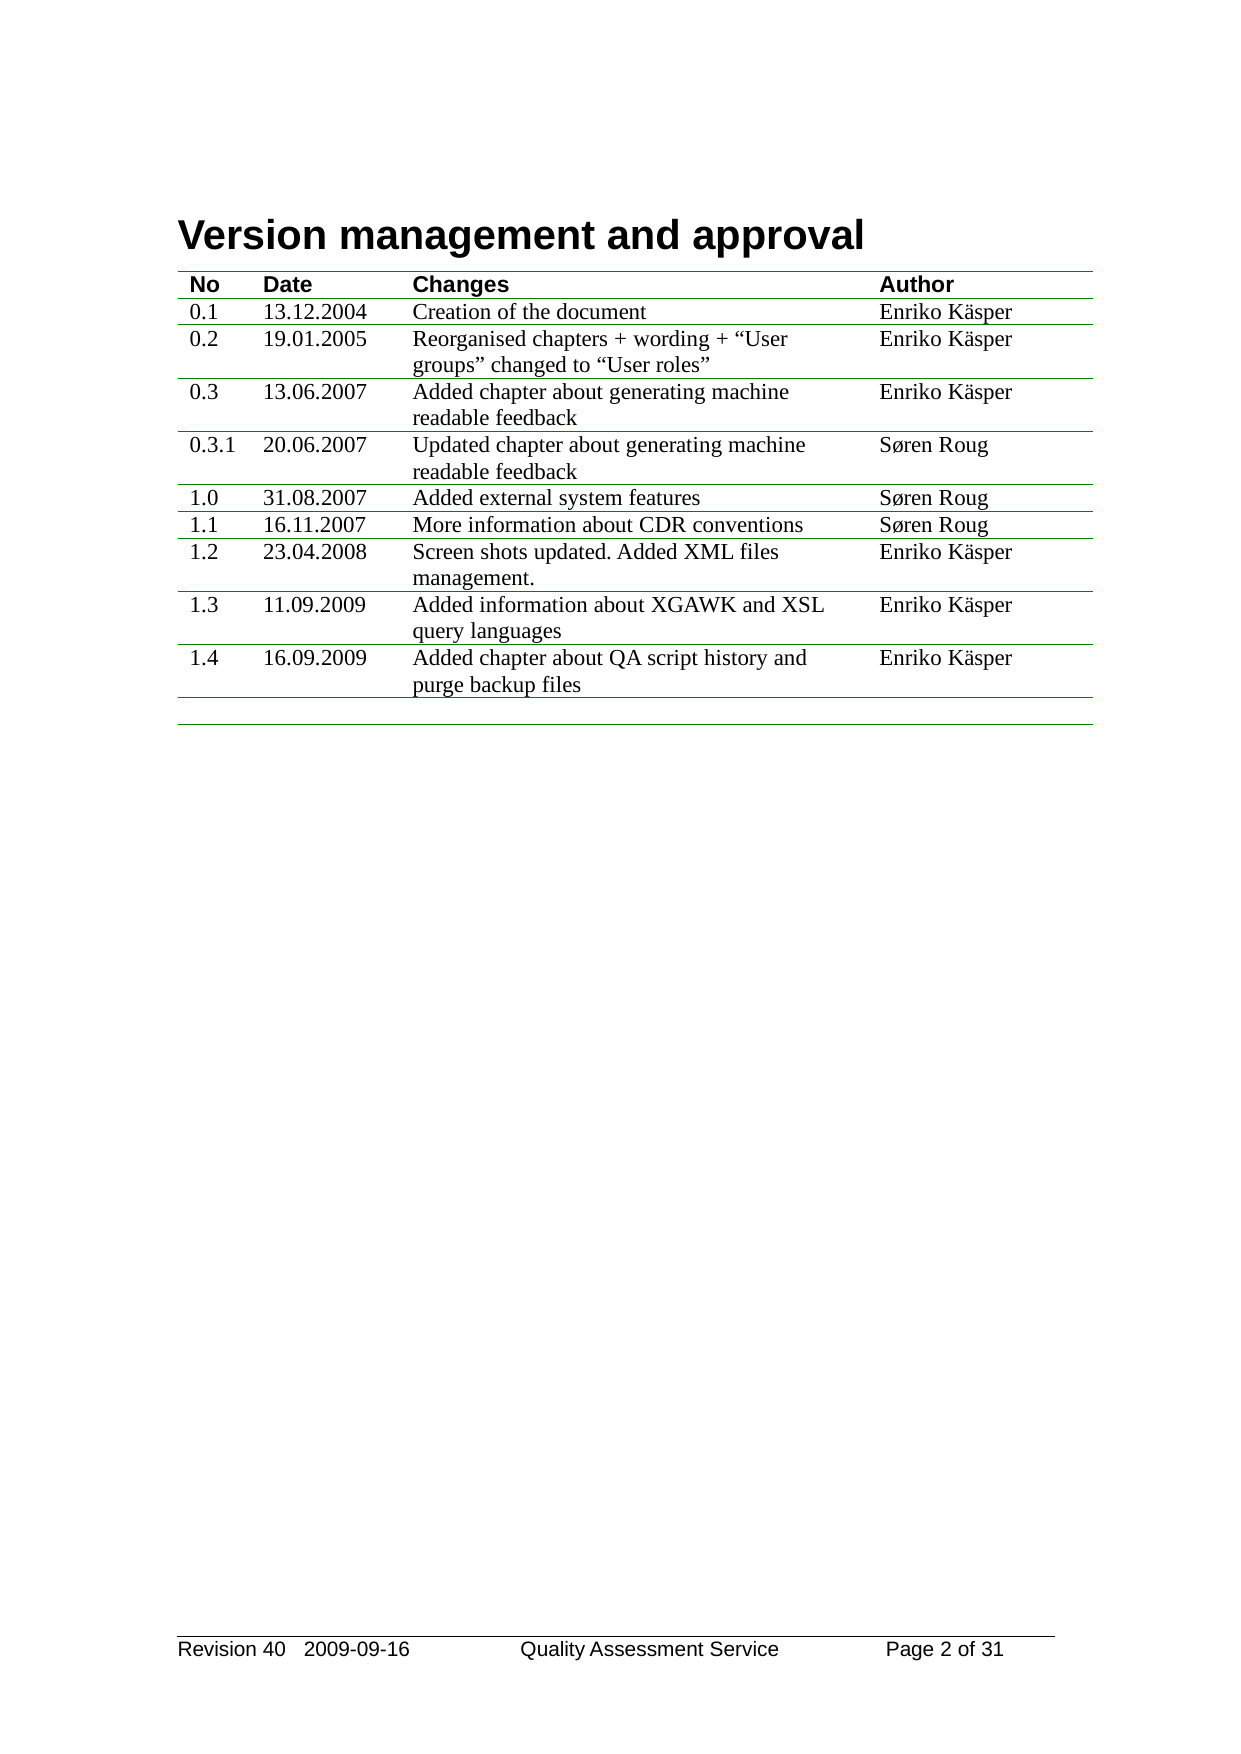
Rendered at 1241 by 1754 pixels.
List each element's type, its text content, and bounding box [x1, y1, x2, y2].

table_header Author [868, 272, 1093, 298]
table_cell Screen shots updated. Added XML files management. [401, 539, 868, 591]
table_header Changes [401, 272, 868, 298]
table_cell [401, 698, 868, 724]
subtitle Version management and approval [177, 210, 1092, 258]
table_cell Enriko Käsper [868, 299, 1093, 324]
table_cell [178, 698, 252, 724]
table_cell 19.01.2005 [252, 325, 401, 378]
table_cell Enriko Käsper [868, 379, 1093, 431]
table_cell More information about CDR conventions [401, 512, 868, 537]
table_cell 16.11.2007 [252, 512, 401, 537]
table_cell 1.0 [178, 485, 252, 511]
table_cell Enriko Käsper [868, 539, 1093, 591]
table_cell 11.09.2009 [252, 592, 401, 644]
table_cell Reorganised chapters + wording + “User groups” changed to “User roles” [401, 325, 868, 378]
table_cell 31.08.2007 [252, 485, 401, 511]
table_cell 1.4 [178, 645, 252, 697]
table_cell [868, 698, 1093, 724]
table_cell Added information about XGAWK and XSL query languages [401, 592, 868, 644]
table_cell [252, 698, 401, 724]
table_cell 20.06.2007 [252, 432, 401, 484]
table_cell 1.3 [178, 592, 252, 644]
table_cell Søren Roug [868, 485, 1093, 511]
table_header No [178, 272, 252, 298]
table_cell Enriko Käsper [868, 325, 1093, 378]
table_cell 16.09.2009 [252, 645, 401, 697]
table_cell Søren Roug [868, 512, 1093, 537]
table_cell Søren Roug [868, 432, 1093, 484]
table_cell Enriko Käsper [868, 592, 1093, 644]
table_cell Updated chapter about generating machine readable feedback [401, 432, 868, 484]
table_cell 0.3.1 [178, 432, 252, 484]
table_cell 1.1 [178, 512, 252, 537]
table_cell Added chapter about QA script history and purge backup files [401, 645, 868, 697]
table_cell 23.04.2008 [252, 539, 401, 591]
table_cell 13.12.2004 [252, 299, 401, 324]
table_cell Enriko Käsper [868, 645, 1093, 697]
table_cell 0.3 [178, 379, 252, 431]
table_cell 1.2 [178, 539, 252, 591]
table_header Date [252, 272, 401, 298]
table_cell Added chapter about generating machine readable feedback [401, 379, 868, 431]
table_cell 13.06.2007 [252, 379, 401, 431]
table_cell Creation of the document [401, 299, 868, 324]
table_cell Added external system features [401, 485, 868, 511]
table_cell 0.1 [178, 299, 252, 324]
table_cell 0.2 [178, 325, 252, 378]
